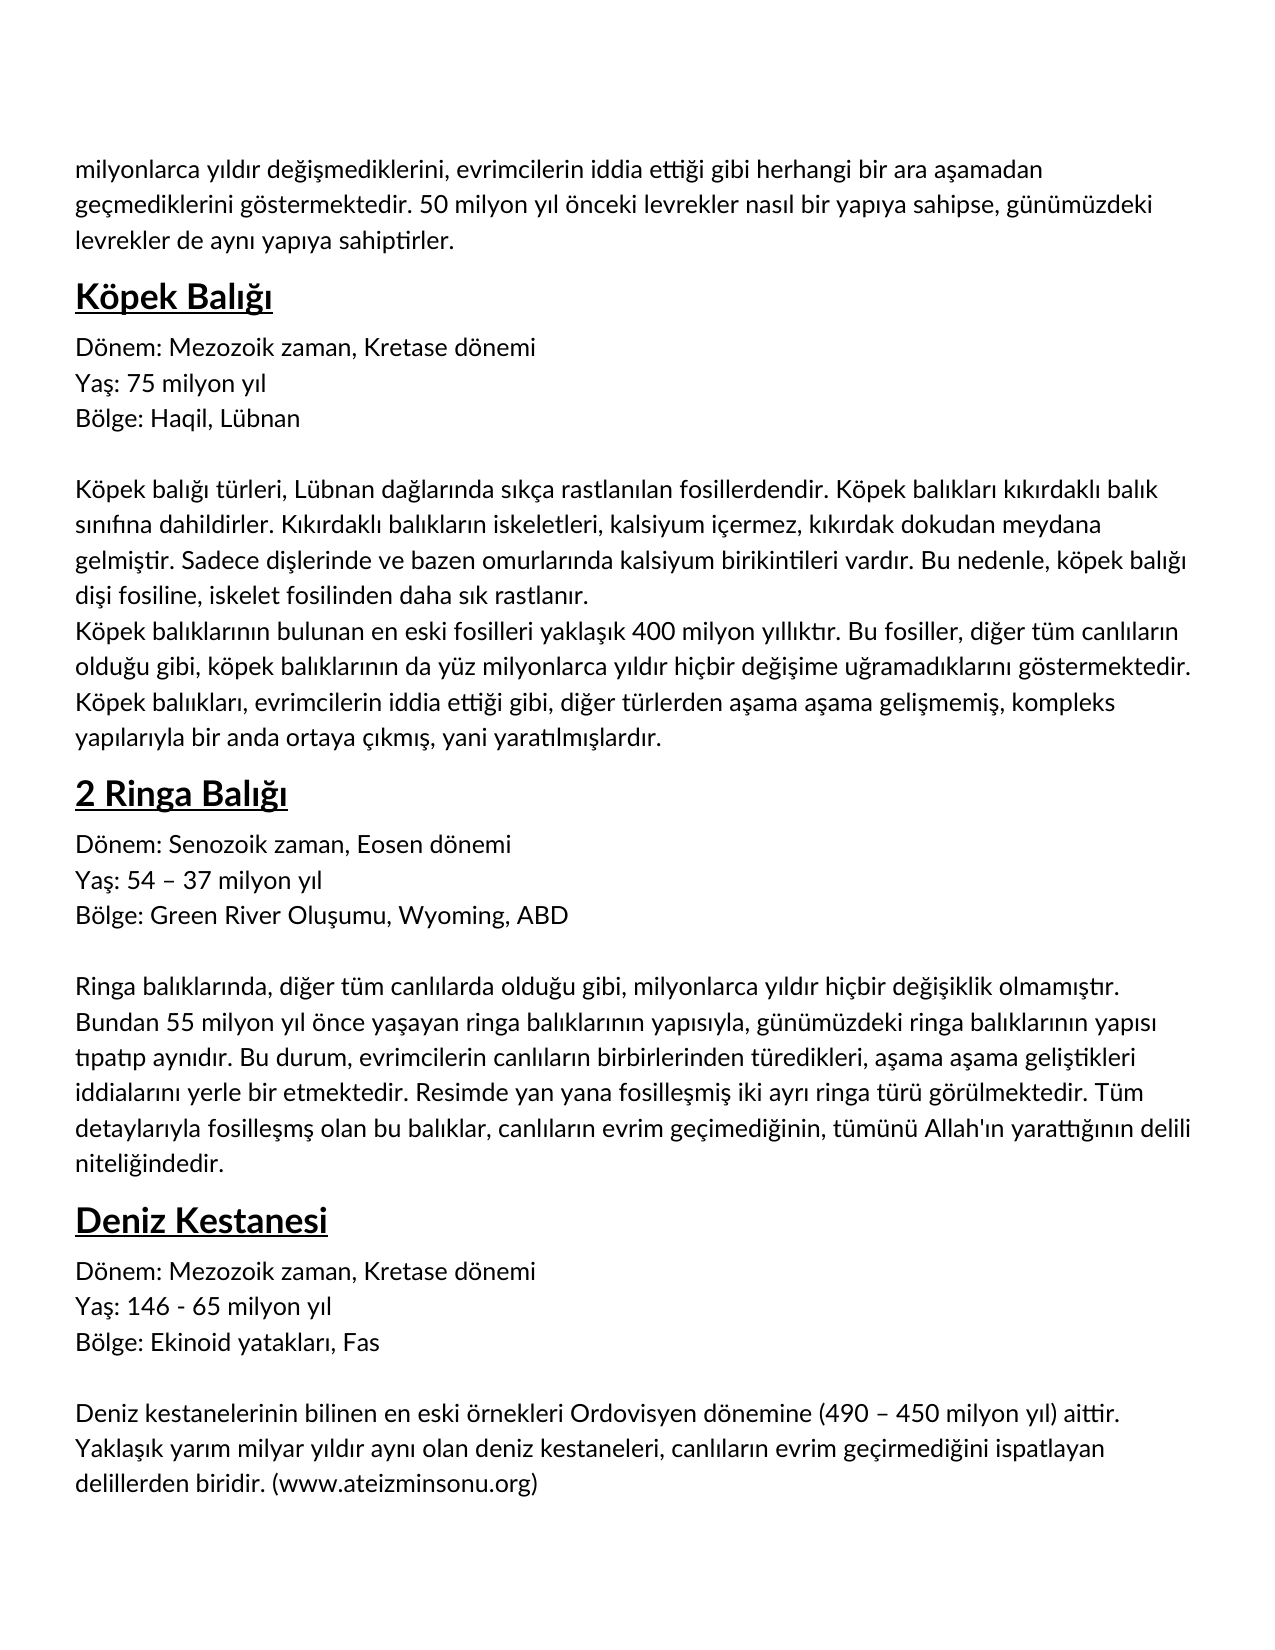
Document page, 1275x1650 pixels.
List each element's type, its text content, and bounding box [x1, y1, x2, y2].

text Yaş: 54 – 37 milyon yıl [75, 861, 1200, 896]
text Köpek balığı türleri, Lübnan dağlarında sıkça rastlanılan fosillerdendir. Köpek balıkları kıkırdaklı balık sınıfına dahildirler. Kıkırdaklı balıkların iskeletleri, kalsiyum içermez, kıkırdak dokudan meydana gelmiştir. Sadece dişlerinde ve bazen omurlarında kalsiyum birikintileri vardır. Bu nedenle, köpek balığı dişi fosiline, iskelet fosilinden daha sık rastlanır. [75, 470, 1200, 612]
text Deniz kestanelerinin bilinen en eski örnekleri Ordovisyen dönemine (490 – 450 milyon yıl) aittir. Yaklaşık yarım milyar yıldır aynı olan deniz kestaneleri, canlıların evrim geçirmediğini ispatlayan delillerden biridir. (www.ateizminsonu.org) [75, 1394, 1200, 1500]
text Deniz Kestanesi [75, 1205, 1200, 1240]
text Dönem: Mezozoik zaman, Kretase dönemi [75, 1252, 1200, 1287]
text Yaş: 75 milyon yıl [75, 364, 1200, 399]
text Ringa balıklarında, diğer tüm canlılarda olduğu gibi, milyonlarca yıldır hiçbir değişiklik olmamıştır. Bundan 55 milyon yıl önce yaşayan ringa balıklarının yapısıyla, günümüzdeki ringa balıklarının yapısı tıpatıp aynıdır. Bu durum, evrimcilerin canlıların birbirlerinden türedikleri, aşama aşama geliştikleri iddialarını yerle bir etmektedir. Resimde yan yana fosilleşmiş iki ayrı ringa türü görülmektedir. Tüm detaylarıyla fosilleşmş olan bu balıklar, canlıların evrim geçimediğinin, tümünü Allah'ın yarattığının delili niteliğindedir. [75, 967, 1200, 1180]
text milyonlarca yıldır değişmediklerini, evrimcilerin iddia ettiği gibi herhangi bir ara aşamadan geçmediklerini göstermektedir. 50 milyon yıl önceki levrekler nasıl bir yapıya sahipse, günümüzdeki levrekler de aynı yapıya sahiptirler. [75, 150, 1200, 256]
text Bölge: Green River Oluşumu, Wyoming, ABD [75, 896, 1200, 932]
text Yaş: 146 - 65 milyon yıl [75, 1287, 1200, 1323]
text Bölge: Haqil, Lübnan [75, 399, 1200, 435]
text Köpek Balığı [75, 281, 1200, 317]
text Dönem: Senozoik zaman, Eosen dönemi [75, 826, 1200, 861]
text Bölge: Ekinoid yatakları, Fas [75, 1323, 1200, 1358]
text Köpek balıklarının bulunan en eski fosilleri yaklaşık 400 milyon yıllıktır. Bu fosiller, diğer tüm canlıların olduğu gibi, köpek balıklarının da yüz milyonlarca yıldır hiçbir değişime uğramadıklarını göstermektedir. Köpek balııkları, evrimcilerin iddia ettiği gibi, diğer türlerden aşama aşama gelişmemiş, kompleks yapılarıyla bir anda ortaya çıkmış, yani yaratılmışlardır. [75, 612, 1200, 753]
text Dönem: Mezozoik zaman, Kretase dönemi [75, 328, 1200, 364]
text 2 Ringa Balığı [75, 778, 1200, 814]
